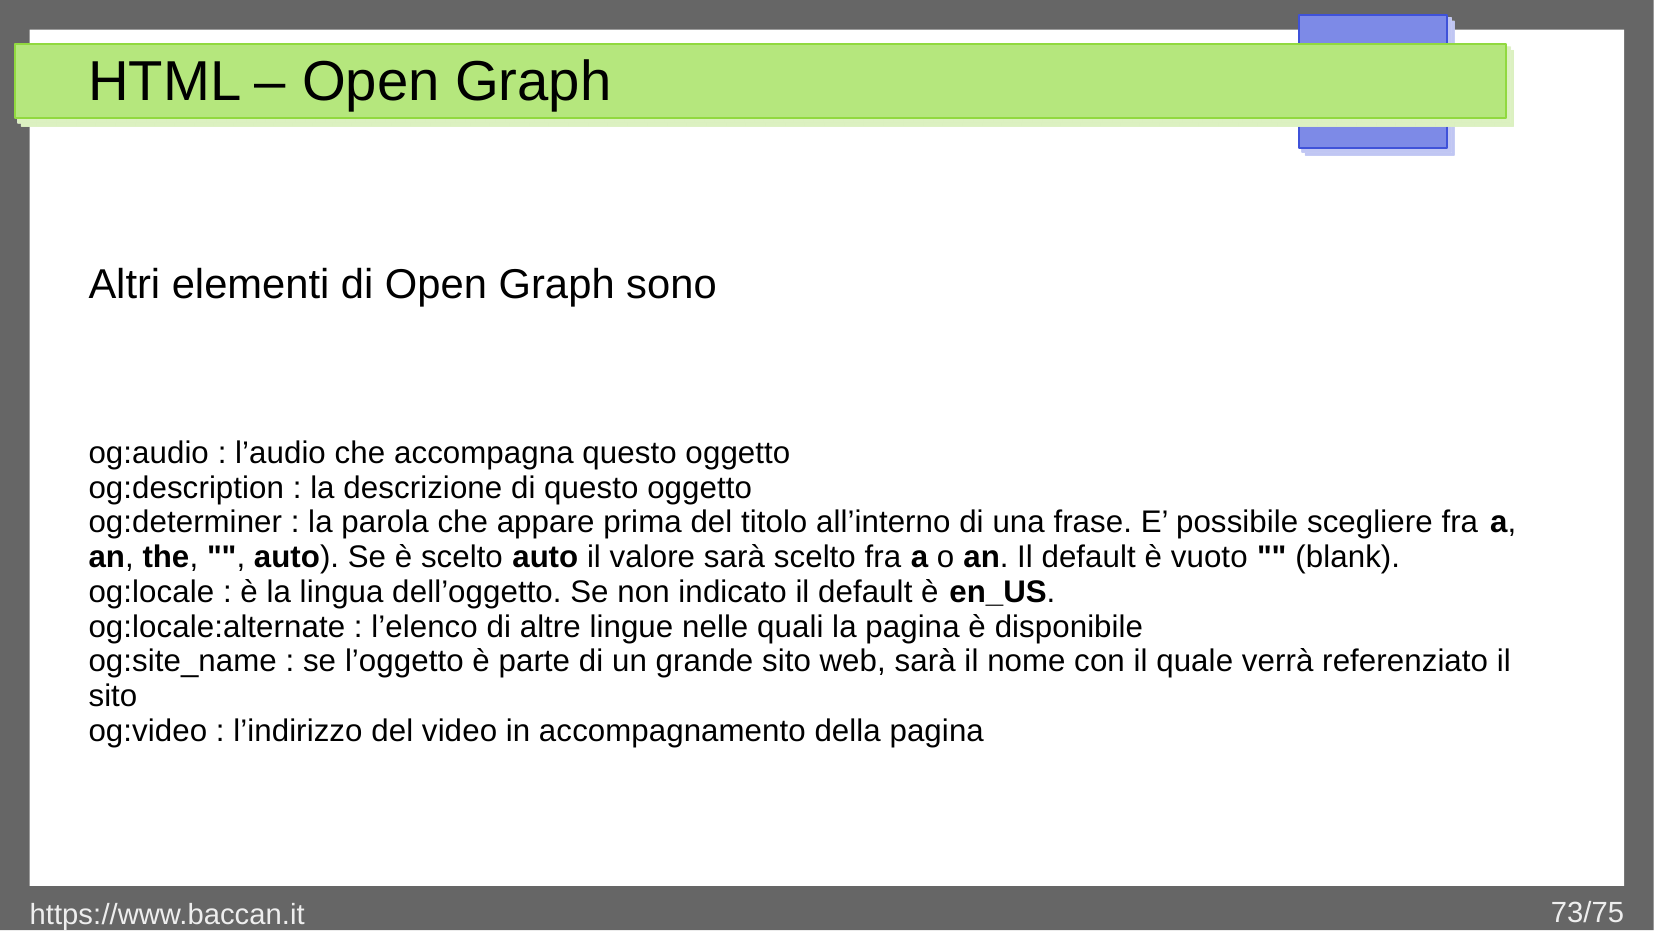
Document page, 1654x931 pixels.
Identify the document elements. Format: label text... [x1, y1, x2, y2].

text_box Altri elementi di Open Graph sono og:audio : l’audio che accompagna questo oggetto og:description : la descrizione di questo oggetto og:determiner : la parola che appare prima del titolo all’interno di una frase. E’ possibile scegliere fra a, an, the, "", auto). Se è scelto auto il valore sarà scelto fra a o an. Il default è vuoto "" (blank). og:locale : è la lingua dell’oggetto. Se non indicato il default è en_US. og:locale:alternate : l’elenco di altre lingue nelle quali la pagina è disponibile og:site_name : se l’oggetto è parte di un grande sito web, sarà il nome con il quale verrà referenziato il sito og:video : l’indirizzo del video in accompagnamento della pagina [88, 157, 1565, 886]
title HTML – Open Graph [88, 44, 1506, 119]
